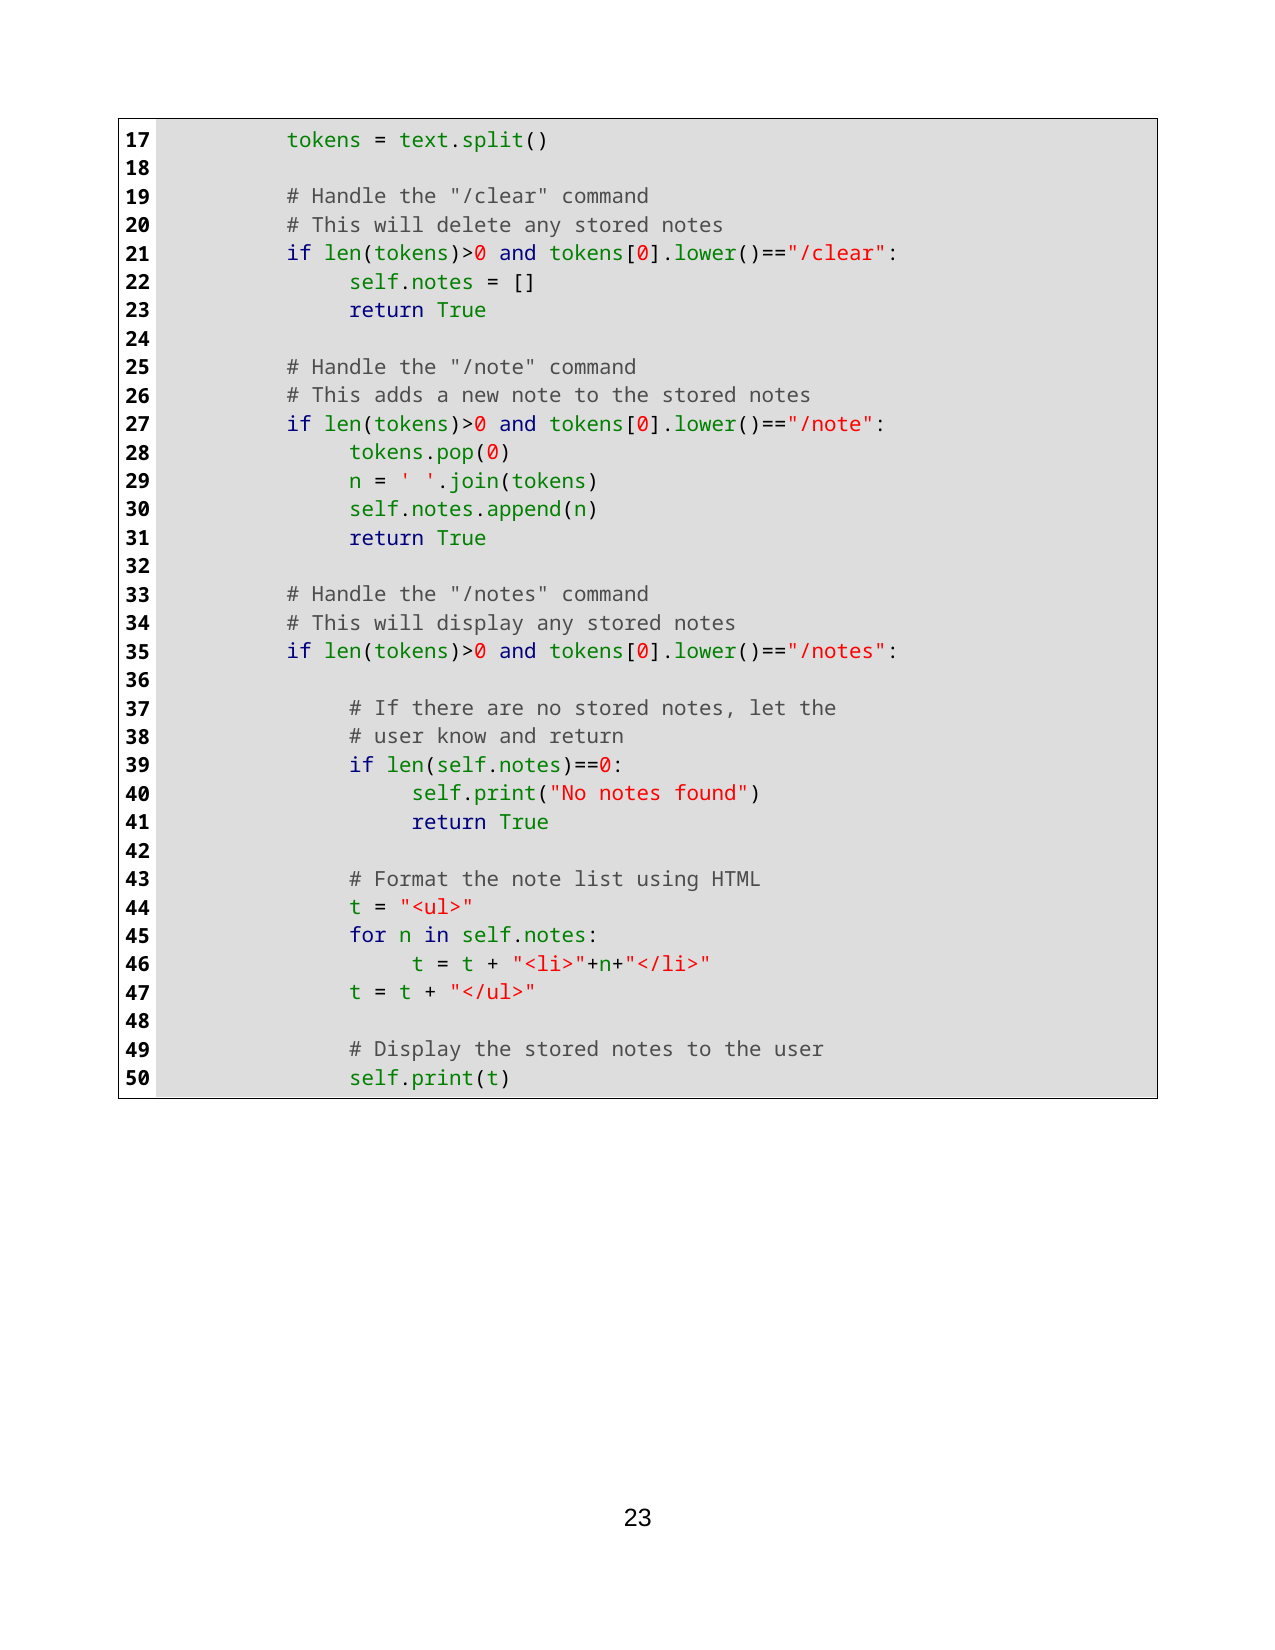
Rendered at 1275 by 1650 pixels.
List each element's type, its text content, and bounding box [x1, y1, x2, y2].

table_header 17 18 19 20 21 22 23 24 25 26 27 28 29 30 31 32 33 34 35 36 37 38 39 40 41 42 43 44 45 46 47 48 49 50 [119, 119, 156, 1097]
table_header tokens = text.split() # Handle the "/clear" command # This will delete any stored notes if len(tokens)>0 and tokens[0].lower()=="/clear": self.notes = [] return True # Handle the "/note" command # This adds a new note to the stored notes if len(tokens)>0 and tokens[0].lower()=="/note": tokens.pop(0) n = ' '.join(tokens) self.notes.append(n) return True # Handle the "/notes" command # This will display any stored notes if len(tokens)>0 and tokens[0].lower()=="/notes": # If there are no stored notes, let the # user know and return if len(self.notes)==0: self.print("No notes found") return True # Format the note list using HTML t = "<ul>" for n in self.notes: t = t + "<li>"+n+"</li>" t = t + "</ul>" # Display the stored notes to the user self.print(t) [156, 119, 1157, 1097]
